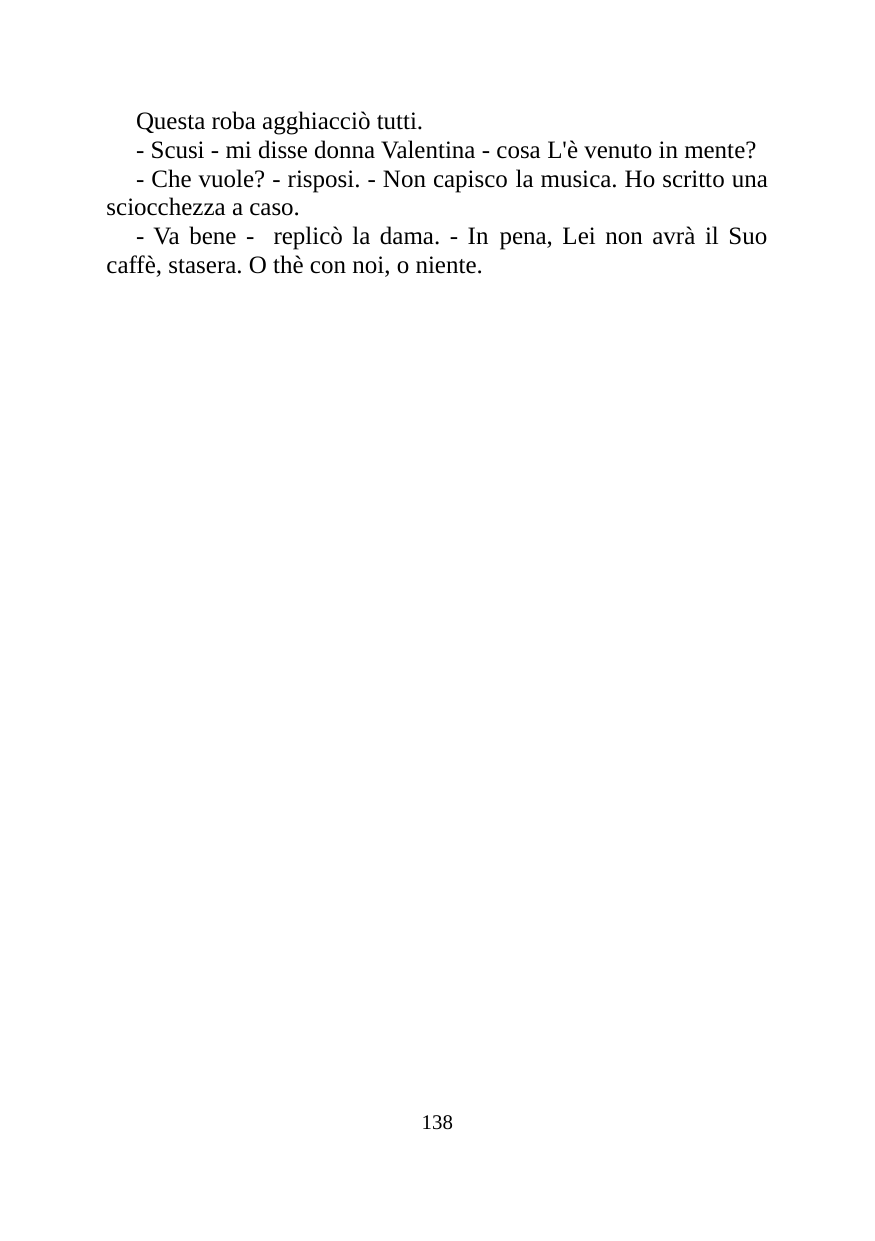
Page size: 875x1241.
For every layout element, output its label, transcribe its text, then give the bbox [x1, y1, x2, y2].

text - Va bene - replicò la dama. - In pena, Lei non avrà il Suo caffè, stasera. O thè con noi, o niente. [106, 221, 768, 279]
text Questa roba agghiacciò tutti. [106, 106, 768, 135]
text - Scusi - mi disse donna Valentina - cosa L'è venuto in mente? [106, 135, 768, 164]
text - Che vuole? - risposi. - Non capisco la musica. Ho scritto una sciocchezza a caso. [106, 164, 768, 221]
